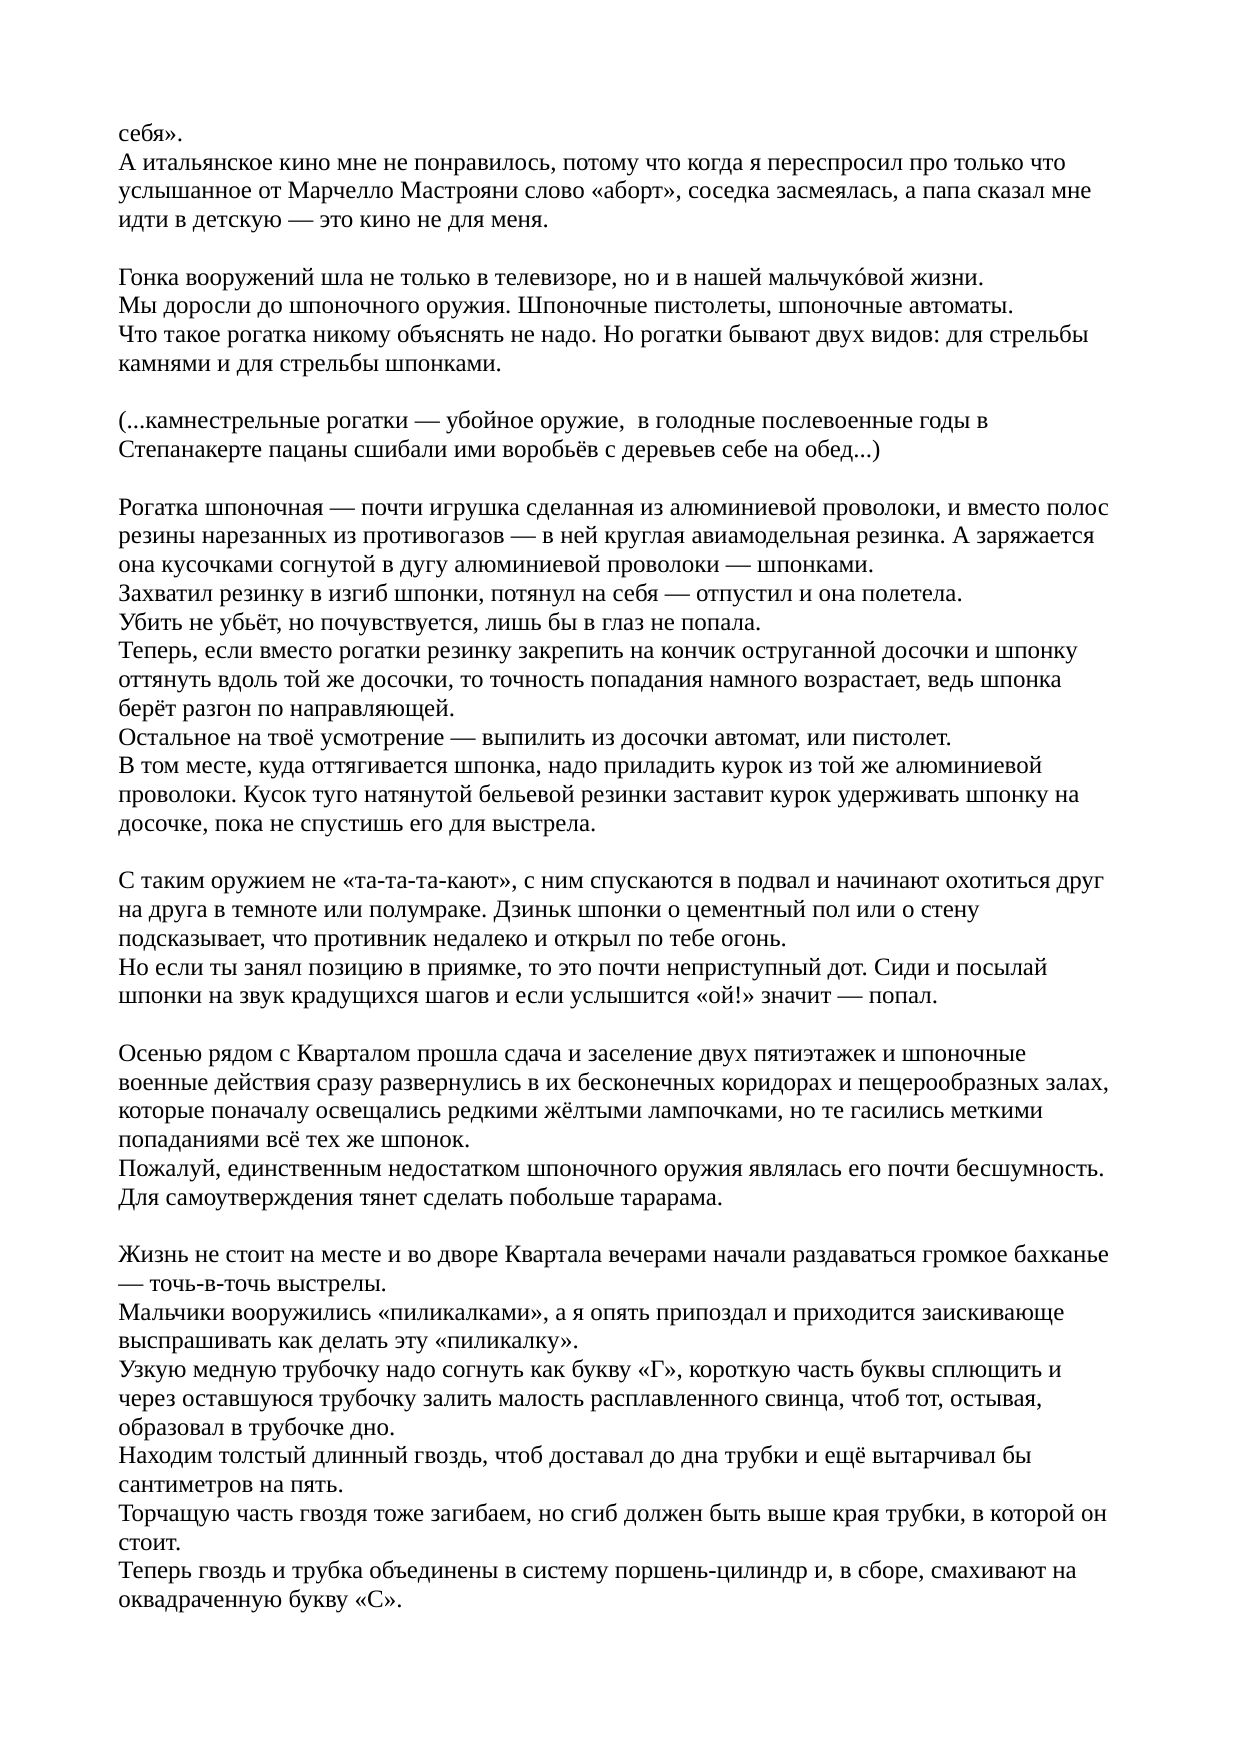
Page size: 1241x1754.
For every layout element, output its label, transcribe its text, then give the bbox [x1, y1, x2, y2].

text (...камнестрельные рогатки — убойное оружие, в голодные послевоенные годы в Степанакерте пацаны сшибали ими воробьёв с деревьев себе на обед...) [118, 406, 1122, 463]
text Мальчики вооружились «пиликалками», а я опять припоздал и приходится заискивающе выспрашивать как делать эту «пиликалку». [118, 1297, 1122, 1354]
text Захватил резинку в изгиб шпонки, потянул на себя — отпустил и она полетела. [118, 578, 1122, 607]
text Теперь, если вместо рогатки резинку закрепить на кончик оструганной досочки и шпонку оттянуть вдоль той же досочки, то точность попадания намного возрастает, ведь шпонка берёт разгон по направляющей. [118, 636, 1122, 722]
text Мы доросли до шпоночного оружия. Шпоночные пистолеты, шпоночные автоматы. [118, 291, 1122, 319]
text Узкую медную трубочку надо согнуть как букву «Г», короткую часть буквы сплющить и через оставшуюся трубочку залить малость расплавленного свинца, чтоб тот, остывая, образовал в трубочке дно. [118, 1354, 1122, 1441]
text Пожалуй, единственным недостатком шпоночного оружия являлась его почти бесшумность. Для самоутверждения тянет сделать побольше тарарама. [118, 1153, 1122, 1211]
text себя». [118, 118, 1122, 147]
text Но если ты занял позицию в приямке, то это почти неприступный дот. Сиди и посылай шпонки на звук крадущихся шагов и если услышится «ой!» значит — попал. [118, 952, 1122, 1009]
text Остальное на твоё усмотрение — выпилить из досочки автомат, или пистолет. [118, 722, 1122, 751]
text Убить не убьёт, но почувствуется, лишь бы в глаз не попала. [118, 607, 1122, 636]
text Что такое рогатка никому объяснять не надо. Но рогатки бывают двух видов: для стрельбы камнями и для стрельбы шпонками. [118, 319, 1122, 377]
text Осенью рядом с Кварталом прошла сдача и заселение двух пятиэтажек и шпоночные военные действия сразу развернулись в их бесконечных коридорах и пещерообразных залах, которые поначалу освещались редкими жёлтыми лампочками, но те гасились меткими попаданиями всё тех же шпонок. [118, 1038, 1122, 1153]
text С таким оружием не «та-та-та-кают», с ним спускаются в подвал и начинают охотиться друг на друга в темноте или полумраке. Дзиньк шпонки о цементный пол или о стену подсказывает, что противник недалеко и открыл по тебе огонь. [118, 866, 1122, 952]
text Теперь гвоздь и трубка объединены в систему поршень-цилиндр и, в сборе, смахивают на оквадраченную букву «С». [118, 1556, 1122, 1613]
text В том месте, куда оттягивается шпонка, надо приладить курок из той же алюминиевой проволоки. Кусок туго натянутой бельевой резинки заставит курок удерживать шпонку на досочке, пока не спустишь его для выстрела. [118, 751, 1122, 837]
text Находим толстый длинный гвоздь, чтоб доставал до дна трубки и ещё вытарчивал бы сантиметров на пять. [118, 1441, 1122, 1498]
text А итальянское кино мне не понравилось, потому что когда я переспросил про только что услышанное от Марчелло Мастрояни слово «аборт», соседка засмеялась, а папа сказал мне идти в детскую — это кино не для меня. [118, 147, 1122, 233]
text Жизнь не стоит на месте и во дворе Квартала вечерами начали раздаваться громкое бахканье — точь-в-точь выстрелы. [118, 1239, 1122, 1297]
text Рогатка шпоночная — почти игрушка сделанная из алюминиевой проволоки, и вместо полос резины нарезанных из противогазов — в ней круглая авиамодельная резинка. А заряжается она кусочками согнутой в дугу алюминиевой проволоки — шпонками. [118, 492, 1122, 578]
text Торчащую часть гвоздя тоже загибаем, но сгиб должен быть выше края трубки, в которой он стоит. [118, 1498, 1122, 1556]
text Гонка вооружений шла не только в телевизоре, но и в нашей мальчукóвой жизни. [118, 262, 1122, 291]
